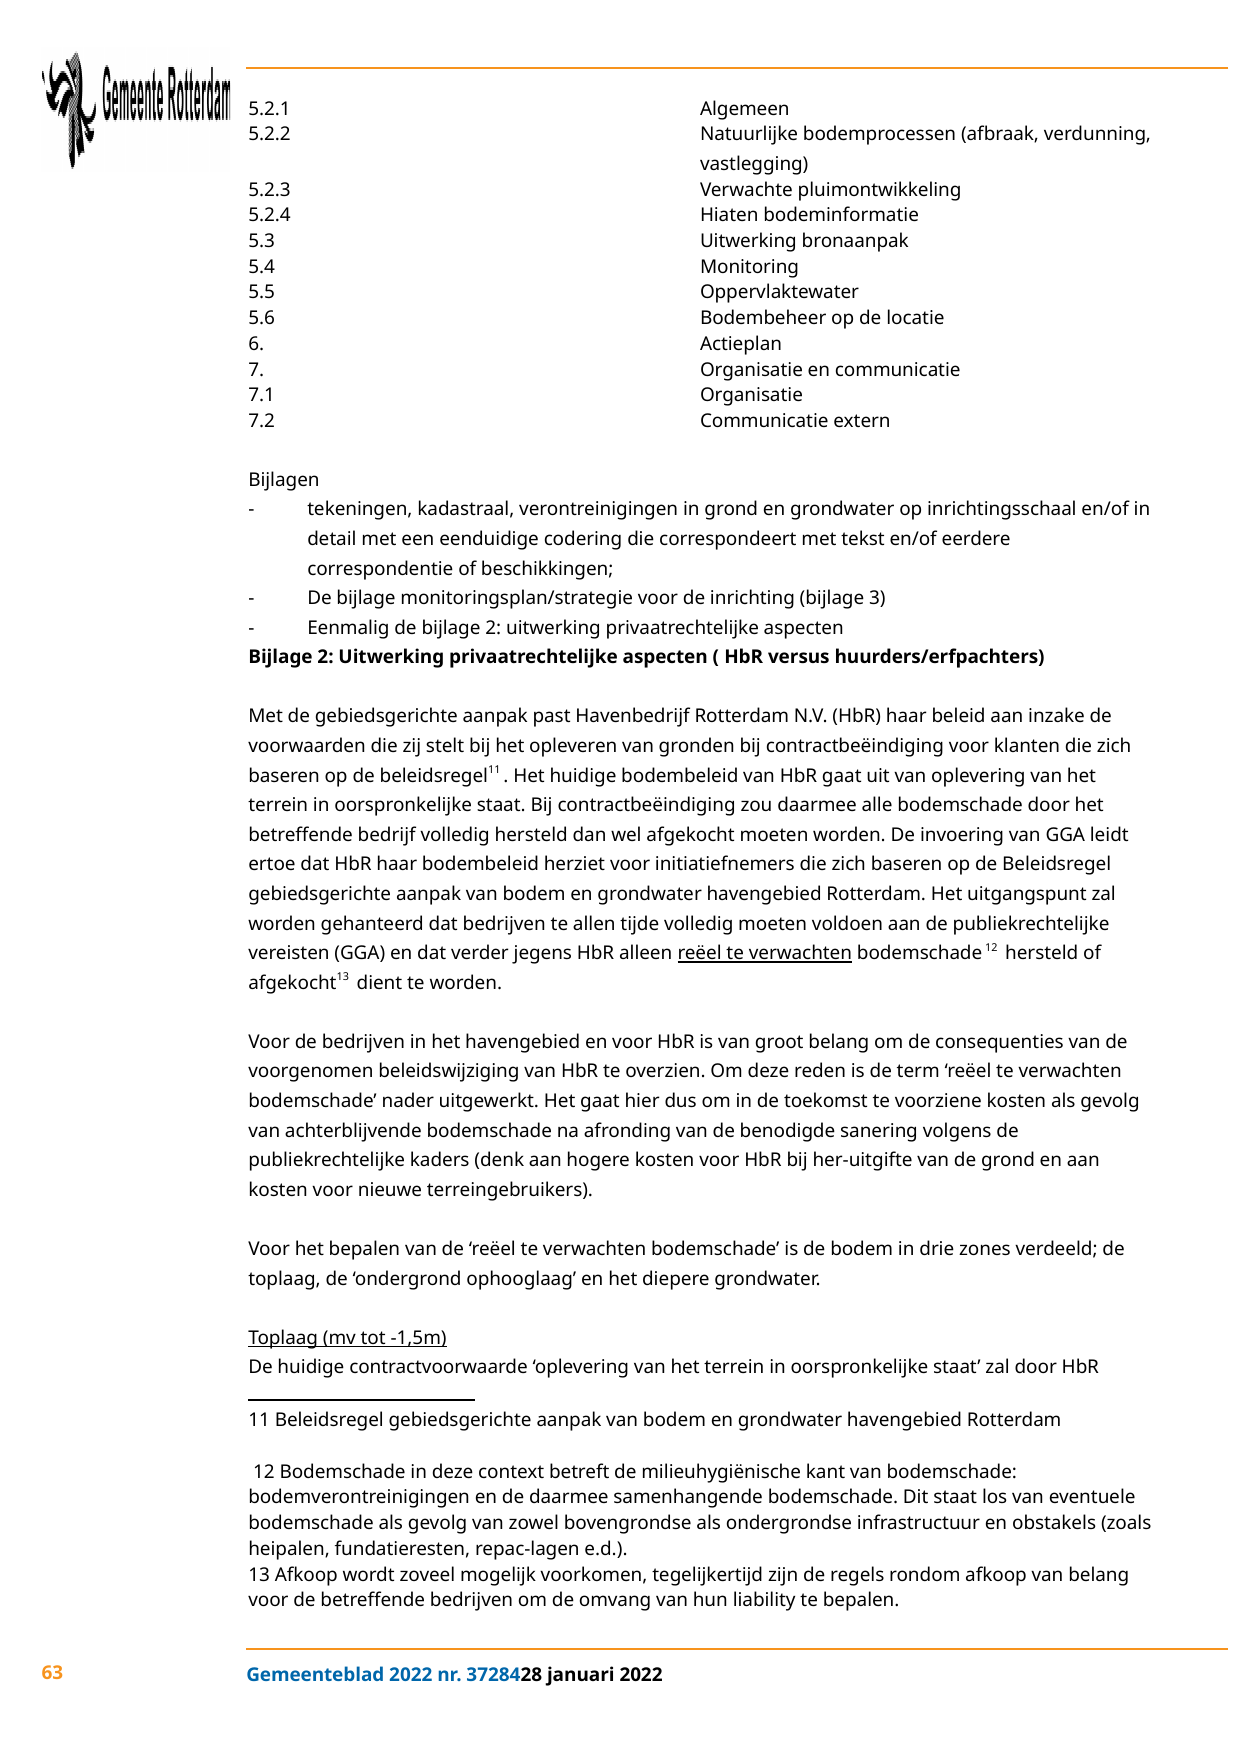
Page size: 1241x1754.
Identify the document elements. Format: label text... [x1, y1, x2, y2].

table_cell 5.3 [248, 227, 700, 253]
text Bijlagen [248, 466, 1152, 492]
table_cell Hiaten bodeminformatie [700, 202, 1152, 227]
table_cell Organisatie en communicatie [700, 356, 1152, 382]
text Beleidsregel gebiedsgerichte aanpak van bodem en grondwater havengebied Rotterdam [248, 1406, 1152, 1432]
table_cell 5.2.3 [248, 176, 700, 202]
table_cell 7.1 [248, 382, 700, 407]
table_cell Uitwerking bronaanpak [700, 227, 1152, 253]
text Bodemschade in deze context betreft de milieuhygiënische kant van bodemschade: bodemverontreinigingen en de daarmee samenhangende bodemschade. Dit staat los van eventuele bodemschade als gevolg van zowel bovengrondse als ondergrondse infrastructuur en obstakels (zoals heipalen, fundatieresten, repac-lagen e.d.). [248, 1458, 1152, 1561]
table_cell 5.2.4 [248, 202, 700, 227]
list De bijlage monitoringsplan/strategie voor de inrichting (bijlage 3) [248, 584, 1152, 610]
table_cell Monitoring [700, 253, 1152, 279]
text Bijlage 2: Uitwerking privaatrechtelijke aspecten ( HbR versus huurders/erfpachters) [248, 643, 1152, 669]
text Voor het bepalen van de ‘reëel te verwachten bodemschade’ is de bodem in drie zones verdeeld; de toplaag, de ‘ondergrond ophooglaag’ en het diepere grondwater. [248, 1235, 1152, 1290]
table_cell 7.2 [248, 408, 700, 433]
table_cell 6. [248, 330, 700, 356]
text De huidige contractvoorwaarde ‘oplevering van het terrein in oorspronkelijke staat’ zal door HbR [248, 1353, 1152, 1379]
table_cell 5.6 [248, 305, 700, 330]
table_cell 7. [248, 356, 700, 382]
text Afkoop wordt zoveel mogelijk voorkomen, tegelijkertijd zijn de regels rondom afkoop van belang voor de betreffende bedrijven om de omvang van hun liability te bepalen. [248, 1561, 1152, 1612]
list Eenmalig de bijlage 2: uitwerking privaatrechtelijke aspecten [248, 614, 1152, 639]
table_cell 5.5 [248, 279, 700, 304]
table_cell Verwachte pluimontwikkeling [700, 176, 1152, 202]
picture [41, 47, 231, 172]
table_cell 5.2.1 [248, 95, 700, 121]
text Toplaag (mv tot -1,5m) [248, 1324, 1152, 1349]
table_cell Bodembeheer op de locatie [700, 305, 1152, 330]
table_cell Oppervlaktewater [700, 279, 1152, 304]
table_cell Organisatie [700, 382, 1152, 407]
text Met de gebiedsgerichte aanpak past Havenbedrijf Rotterdam N.V. (HbR) haar beleid aan inzake de voorwaarden die zij stelt bij het opleveren van gronden bij contractbeëindiging voor klanten die zich baseren op de beleidsregel. Het huidige bodembeleid van HbR gaat uit van oplevering van het terrein in oorspronkelijke staat. Bij contractbeëindiging zou daarmee alle bodemschade door het betreffende bedrijf volledig hersteld dan wel afgekocht moeten worden. De invoering van GGA leidt ertoe dat HbR haar bodembeleid herziet voor initiatiefnemers die zich baseren op de Beleidsregel gebiedsgerichte aanpak van bodem en grondwater havengebied Rotterdam. Het uitgangspunt zal worden gehanteerd dat bedrijven te allen tijde volledig moeten voldoen aan de publiekrechtelijke vereisten (GGA) en dat verder jegens HbR alleen reëel te verwachten bodemschade hersteld of afgekocht dient te worden. [248, 703, 1152, 994]
list tekeningen, kadastraal, verontreinigingen in grond en grondwater op inrichtingsschaal en/of in detail met een eenduidige codering die correspondeert met tekst en/of eerdere correspondentie of beschikkingen; [248, 496, 1152, 580]
table_cell Algemeen [700, 95, 1152, 121]
table_cell Communicatie extern [700, 408, 1152, 433]
table_cell Actieplan [700, 330, 1152, 356]
table_cell 5.4 [248, 253, 700, 279]
table_cell Natuurlijke bodemprocessen (afbraak, verdunning, vastlegging) [700, 121, 1152, 176]
table_cell 5.2.2 [248, 121, 700, 176]
text Voor de bedrijven in het havengebied en voor HbR is van groot belang om de consequenties van de voorgenomen beleidswijziging van HbR te overzien. Om deze reden is de term ‘reëel te verwachten bodemschade’ nader uitgewerkt. Het gaat hier dus om in de toekomst te voorziene kosten als gevolg van achterblijvende bodemschade na afronding van de benodigde sanering volgens de publiekrechtelijke kaders (denk aan hogere kosten voor HbR bij her-uitgifte van de grond en aan kosten voor nieuwe terreingebruikers). [248, 1028, 1152, 1202]
